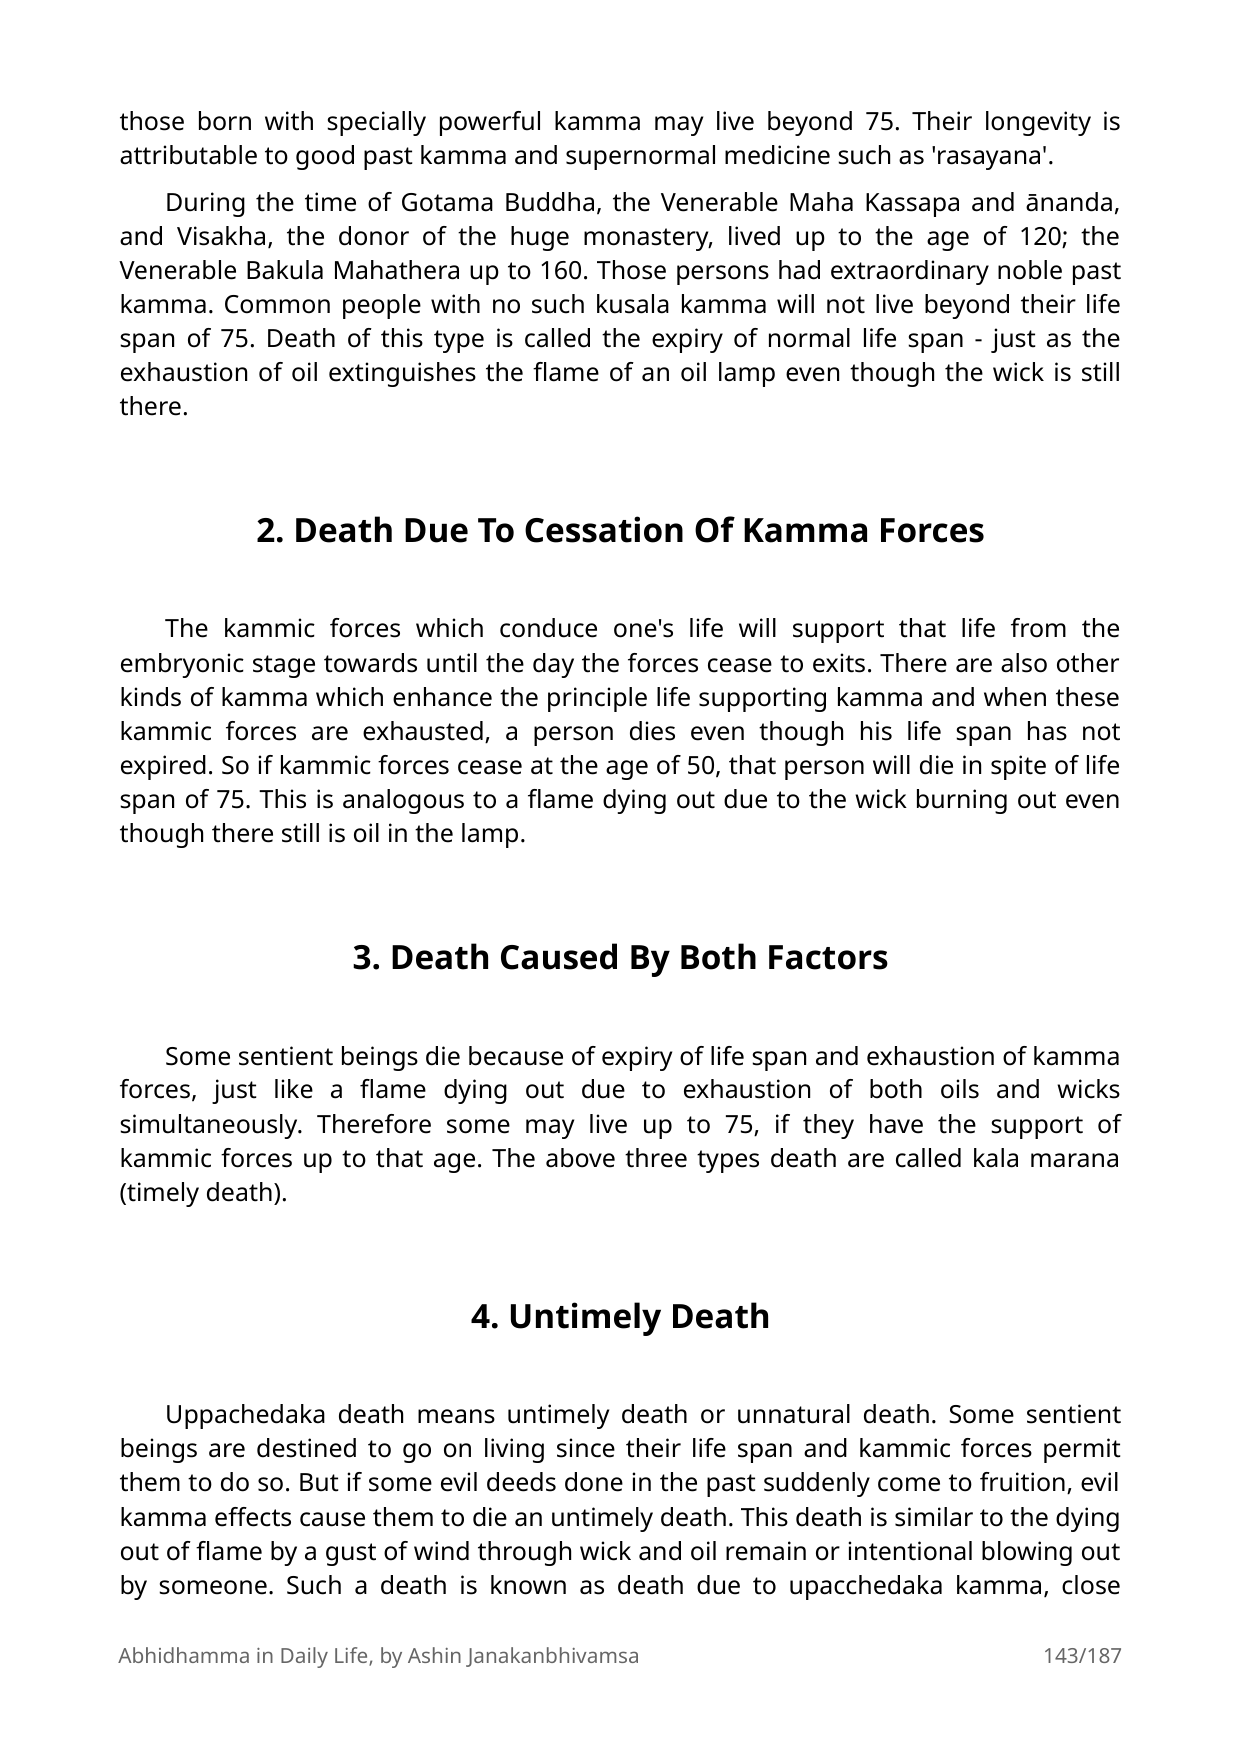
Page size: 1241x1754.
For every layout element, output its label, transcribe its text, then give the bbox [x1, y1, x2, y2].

subtitle 4. Untimely Death [119, 1292, 1122, 1338]
text those born with specially powerful kamma may live beyond 75. Their longevity is attributable to good past kamma and supernormal medicine such as 'rasayana'. [119, 103, 1122, 172]
text Some sentient beings die because of expiry of life span and exhaustion of kamma forces, just like a flame dying out due to exhaustion of both oils and wicks simultaneously. Therefore some may live up to 75, if they have the support of kammic forces up to that age. The above three types death are called kala marana (timely death). [119, 1038, 1122, 1208]
text Uppachedaka death means untimely death or unnatural death. Some sentient beings are destined to go on living since their life span and kammic forces permit them to do so. But if some evil deeds done in the past suddenly come to fruition, evil kamma effects cause them to die an untimely death. This death is similar to the dying out of flame by a gust of wind through wick and oil remain or intentional blowing out by someone. Such a death is known as death due to upacchedaka kamma, close [119, 1397, 1122, 1601]
text During the time of Gotama Buddha, the Venerable Maha Kassapa and ānanda, and Visakha, the donor of the huge monastery, lived up to the age of 120; the Venerable Bakula Mahathera up to 160. Those persons had extraordinary noble past kamma. Common people with no such kusala kamma will not live beyond their life span of 75. Death of this type is called the expiry of normal life span - just as the exhaustion of oil extinguishes the flame of an oil lamp even though the wick is still there. [119, 184, 1122, 423]
subtitle 3. Death Caused By Both Factors [119, 934, 1122, 979]
subtitle 2. Death Due To Cessation Of Kamma Forces [119, 507, 1122, 552]
text The kammic forces which conduce one's life will support that life from the embryonic stage towards until the day the forces cease to exits. There are also other kinds of kamma which enhance the principle life supporting kamma and when these kammic forces are exhausted, a person dies even though his life span has not expired. So if kammic forces cease at the age of 50, that person will die in spite of life span of 75. This is analogous to a flame dying out due to the wick burning out even though there still is oil in the lamp. [119, 611, 1122, 849]
